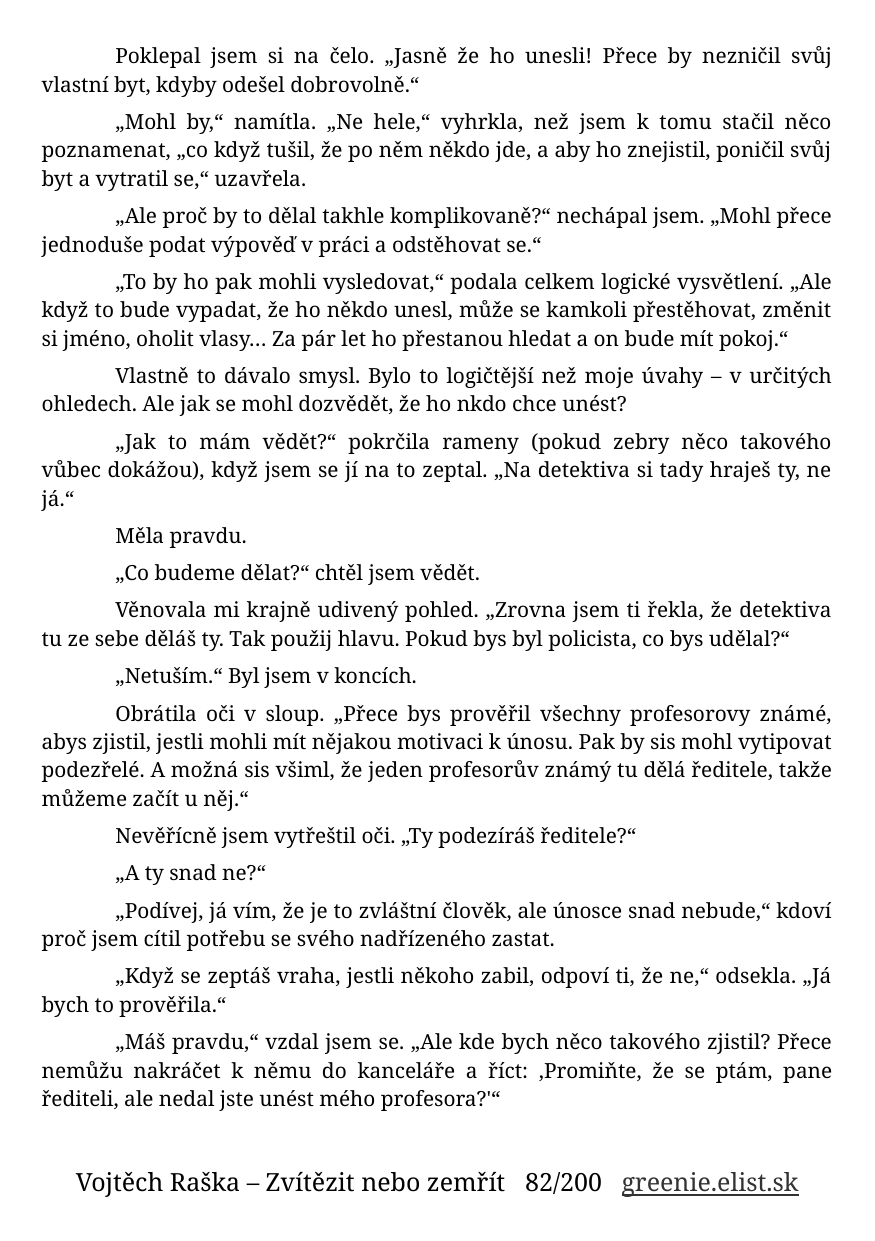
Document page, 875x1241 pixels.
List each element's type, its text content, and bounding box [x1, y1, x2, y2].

text „Co budeme dělat?“ chtěl jsem vědět. [41, 558, 833, 587]
text Poklepal jsem si na čelo. „Jasně že ho unesli! Přece by nezničil svůj vlastní byt, kdyby odešel dobrovolně.“ [41, 41, 833, 98]
text „Mohl by,“ namítla. „Ne hele,“ vyhrkla, než jsem k tomu stačil něco poznamenat, „co když tušil, že po něm někdo jde, a aby ho znejistil, poničil svůj byt a vytratil se,“ uzavřela. [41, 107, 833, 192]
text Obrátila oči v sloup. „Přece bys prověřil všechny profesorovy známé, abys zjistil, jestli mohli mít nějakou motivaci k únosu. Pak by sis mohl vytipovat podezřelé. A možná sis všiml, že jeden profesorův známý tu dělá ředitele, takže můžeme začít u něj.“ [41, 699, 833, 812]
text „To by ho pak mohli vysledovat,“ podala celkem logické vysvětlení. „Ale když to bude vypadat, že ho někdo unesl, může se kamkoli přestěhovat, změnit si jméno, oholit vlasy… Za pár let ho přestanou hledat a on bude mít pokoj.“ [41, 267, 833, 352]
text Měla pravdu. [41, 521, 833, 549]
text Nevěřícně jsem vytřeštil oči. „Ty podezíráš ředitele?“ [41, 821, 833, 850]
text „Když se zeptáš vraha, jestli někoho zabil, odpoví ti, že ne,“ odsekla. „Já bych to prověřila.“ [41, 962, 833, 1018]
text „Máš pravdu,“ vzdal jsem se. „Ale kde bych něco takového zjistil? Přece nemůžu nakráčet k němu do kanceláře a říct: ,Promiňte, že se ptám, pane řediteli, ale nedal jste unést mého profesora?'“ [41, 1027, 833, 1113]
text „Podívej, já vím, že je to zvláštní člověk, ale únosce snad nebude,“ kdoví proč jsem cítil potřebu se svého nadřízeného zastat. [41, 896, 833, 953]
text „A ty snad ne?“ [41, 858, 833, 887]
text „Jak to mám vědět?“ pokrčila rameny (pokud zebry něco takového vůbec dokážou), když jsem se jí na to zeptal. „Na detektiva si tady hraješ ty, ne já.“ [41, 427, 833, 512]
text Věnovala mi krajně udivený pohled. „Zrovna jsem ti řekla, že detektiva tu ze sebe děláš ty. Tak použij hlavu. Pokud bys byl policista, co bys udělal?“ [41, 596, 833, 652]
text Vlastně to dávalo smysl. Bylo to logičtější než moje úvahy – v určitých ohledech. Ale jak se mohl dozvědět, že ho nkdo chce unést? [41, 361, 833, 418]
text „Netuším.“ Byl jsem v koncích. [41, 661, 833, 690]
text „Ale proč by to dělal takhle komplikovaně?“ nechápal jsem. „Mohl přece jednoduše podat výpověď v práci a odstěhovat se.“ [41, 201, 833, 258]
